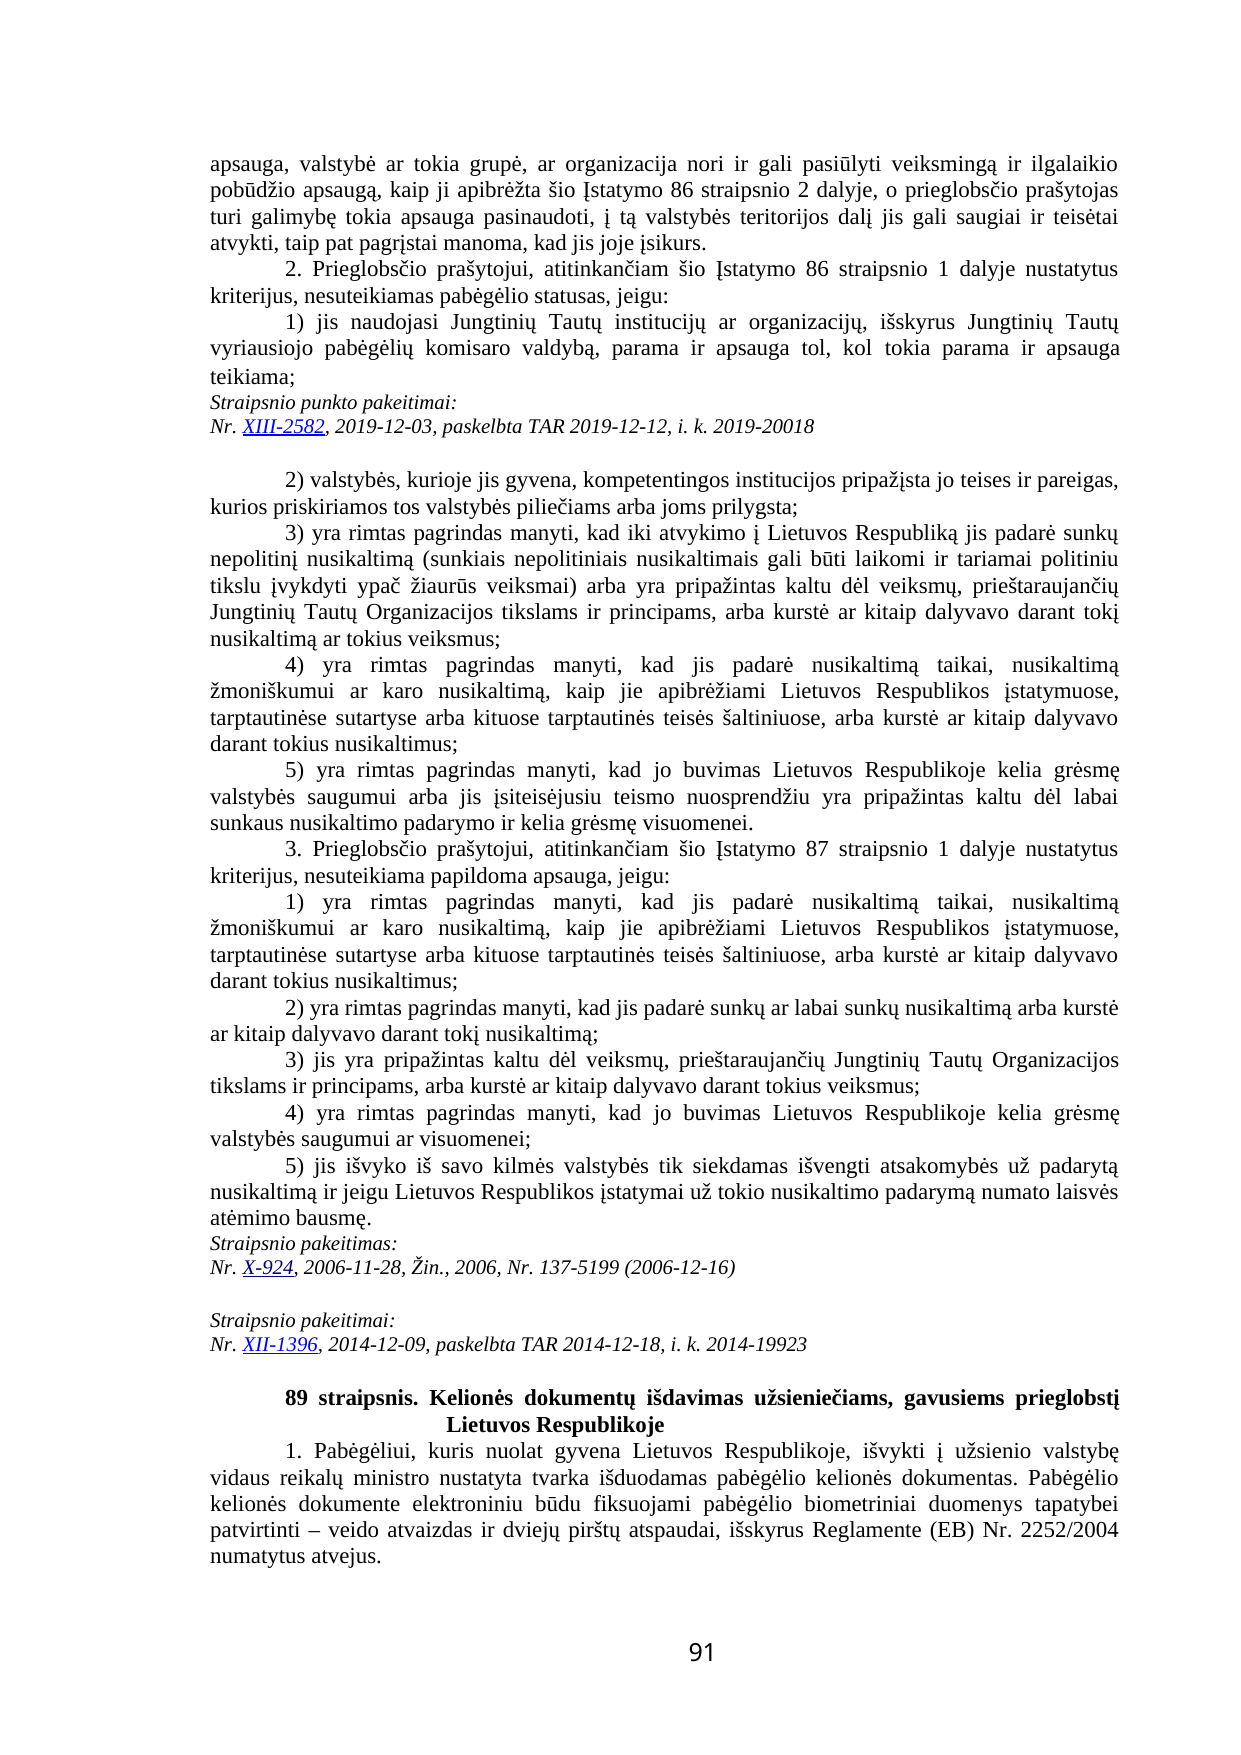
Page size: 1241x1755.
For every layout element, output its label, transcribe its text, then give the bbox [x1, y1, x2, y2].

text Nr. XIII-2582, 2019-12-03, paskelbta TAR 2019-12-12, i. k. 2019-20018 [210, 414, 1120, 438]
text 1. Pabėgėliui, kuris nuolat gyvena Lietuvos Respublikoje, išvykti į užsienio valstybę vidaus reikalų ministro nustatyta tvarka išduodamas pabėgėlio kelionės dokumentas. Pabėgėlio kelionės dokumente elektroniniu būdu fiksuojami pabėgėlio biometriniai duomenys tapatybei patvirtinti – veido atvaizdas ir dviejų pirštų atspaudai, išskyrus Reglamente (EB) Nr. 2252/2004 numatytus atvejus. [210, 1437, 1120, 1569]
text 4) yra rimtas pagrindas manyti, kad jo buvimas Lietuvos Respublikoje kelia grėsmę valstybės saugumui ar visuomenei; [210, 1099, 1120, 1152]
text Nr. XII-1396, 2014-12-09, paskelbta TAR 2014-12-18, i. k. 2014-19923 [210, 1332, 1120, 1356]
text 3) yra rimtas pagrindas manyti, kad iki atvykimo į Lietuvos Respubliką jis padarė sunkų nepolitinį nusikaltimą (sunkiais nepolitiniais nusikaltimais gali būti laikomi ir tariamai politiniu tikslu įvykdyti ypač žiaurūs veiksmai) arba yra pripažintas kaltu dėl veiksmų, prieštaraujančių Jungtinių Tautų Organizacijos tikslams ir principams, arba kurstė ar kitaip dalyvavo darant tokį nusikaltimą ar tokius veiksmus; [210, 519, 1120, 651]
text 5) jis išvyko iš savo kilmės valstybės tik siekdamas išvengti atsakomybės už padarytą nusikaltimą ir jeigu Lietuvos Respublikos įstatymai už tokio nusikaltimo padarymą numato laisvės atėmimo bausmę. [210, 1152, 1120, 1231]
text 4) yra rimtas pagrindas manyti, kad jis padarė nusikaltimą taikai, nusikaltimą žmoniškumui ar karo nusikaltimą, kaip jie apibrėžiami Lietuvos Respublikos įstatymuose, tarptautinėse sutartyse arba kituose tarptautinės teisės šaltiniuose, arba kurstė ar kitaip dalyvavo darant tokius nusikaltimus; [210, 651, 1120, 756]
text Straipsnio punkto pakeitimai: [210, 389, 1120, 414]
text Straipsnio pakeitimai: [210, 1308, 1120, 1332]
text Straipsnio pakeitimas: [210, 1231, 1120, 1255]
text 2. Prieglobsčio prašytojui, atitinkančiam šio Įstatymo 86 straipsnio 1 dalyje nustatytus kriterijus, nesuteikiamas pabėgėlio statusas, jeigu: [210, 255, 1120, 308]
text apsauga, valstybė ar tokia grupė, ar organizacija nori ir gali pasiūlyti veiksmingą ir ilgalaikio pobūdžio apsaugą, kaip ji apibrėžta šio Įstatymo 86 straipsnio 2 dalyje, o prieglobsčio prašytojas turi galimybę tokia apsauga pasinaudoti, į tą valstybės teritorijos dalį jis gali saugiai ir teisėtai atvykti, taip pat pagrįstai manoma, kad jis joje įsikurs. [210, 150, 1120, 255]
text 1) yra rimtas pagrindas manyti, kad jis padarė nusikaltimą taikai, nusikaltimą žmoniškumui ar karo nusikaltimą, kaip jie apibrėžiami Lietuvos Respublikos įstatymuose, tarptautinėse sutartyse arba kituose tarptautinės teisės šaltiniuose, arba kurstė ar kitaip dalyvavo darant tokius nusikaltimus; [210, 888, 1120, 993]
text 3. Prieglobsčio prašytojui, atitinkančiam šio Įstatymo 87 straipsnio 1 dalyje nustatytus kriterijus, nesuteikiama papildoma apsauga, jeigu: [210, 835, 1120, 888]
text 5) yra rimtas pagrindas manyti, kad jo buvimas Lietuvos Respublikoje kelia grėsmę valstybės saugumui arba jis įsiteisėjusiu teismo nuosprendžiu yra pripažintas kaltu dėl labai sunkaus nusikaltimo padarymo ir kelia grėsmę visuomenei. [210, 756, 1120, 835]
text Nr. X-924, 2006-11-28, Žin., 2006, Nr. 137-5199 (2006-12-16) [210, 1255, 1120, 1279]
text 2) yra rimtas pagrindas manyti, kad jis padarė sunkų ar labai sunkų nusikaltimą arba kurstė ar kitaip dalyvavo darant tokį nusikaltimą; [210, 993, 1120, 1046]
text 89 straipsnis. Kelionės dokumentų išdavimas užsieniečiams, gavusiems prieglobstį Lietuvos Respublikoje [285, 1384, 1120, 1437]
text 2) valstybės, kurioje jis gyvena, kompetentingos institucijos pripažįsta jo teises ir pareigas, kurios priskiriamos tos valstybės piliečiams arba joms prilygsta; [210, 466, 1120, 519]
text 1) jis naudojasi Jungtinių Tautų institucijų ar organizacijų, išskyrus Jungtinių Tautų vyriausiojo pabėgėlių komisaro valdybą, parama ir apsauga tol, kol tokia parama ir apsauga teikiama; [210, 308, 1120, 389]
text 3) jis yra pripažintas kaltu dėl veiksmų, prieštaraujančių Jungtinių Tautų Organizacijos tikslams ir principams, arba kurstė ar kitaip dalyvavo darant tokius veiksmus; [210, 1046, 1120, 1099]
